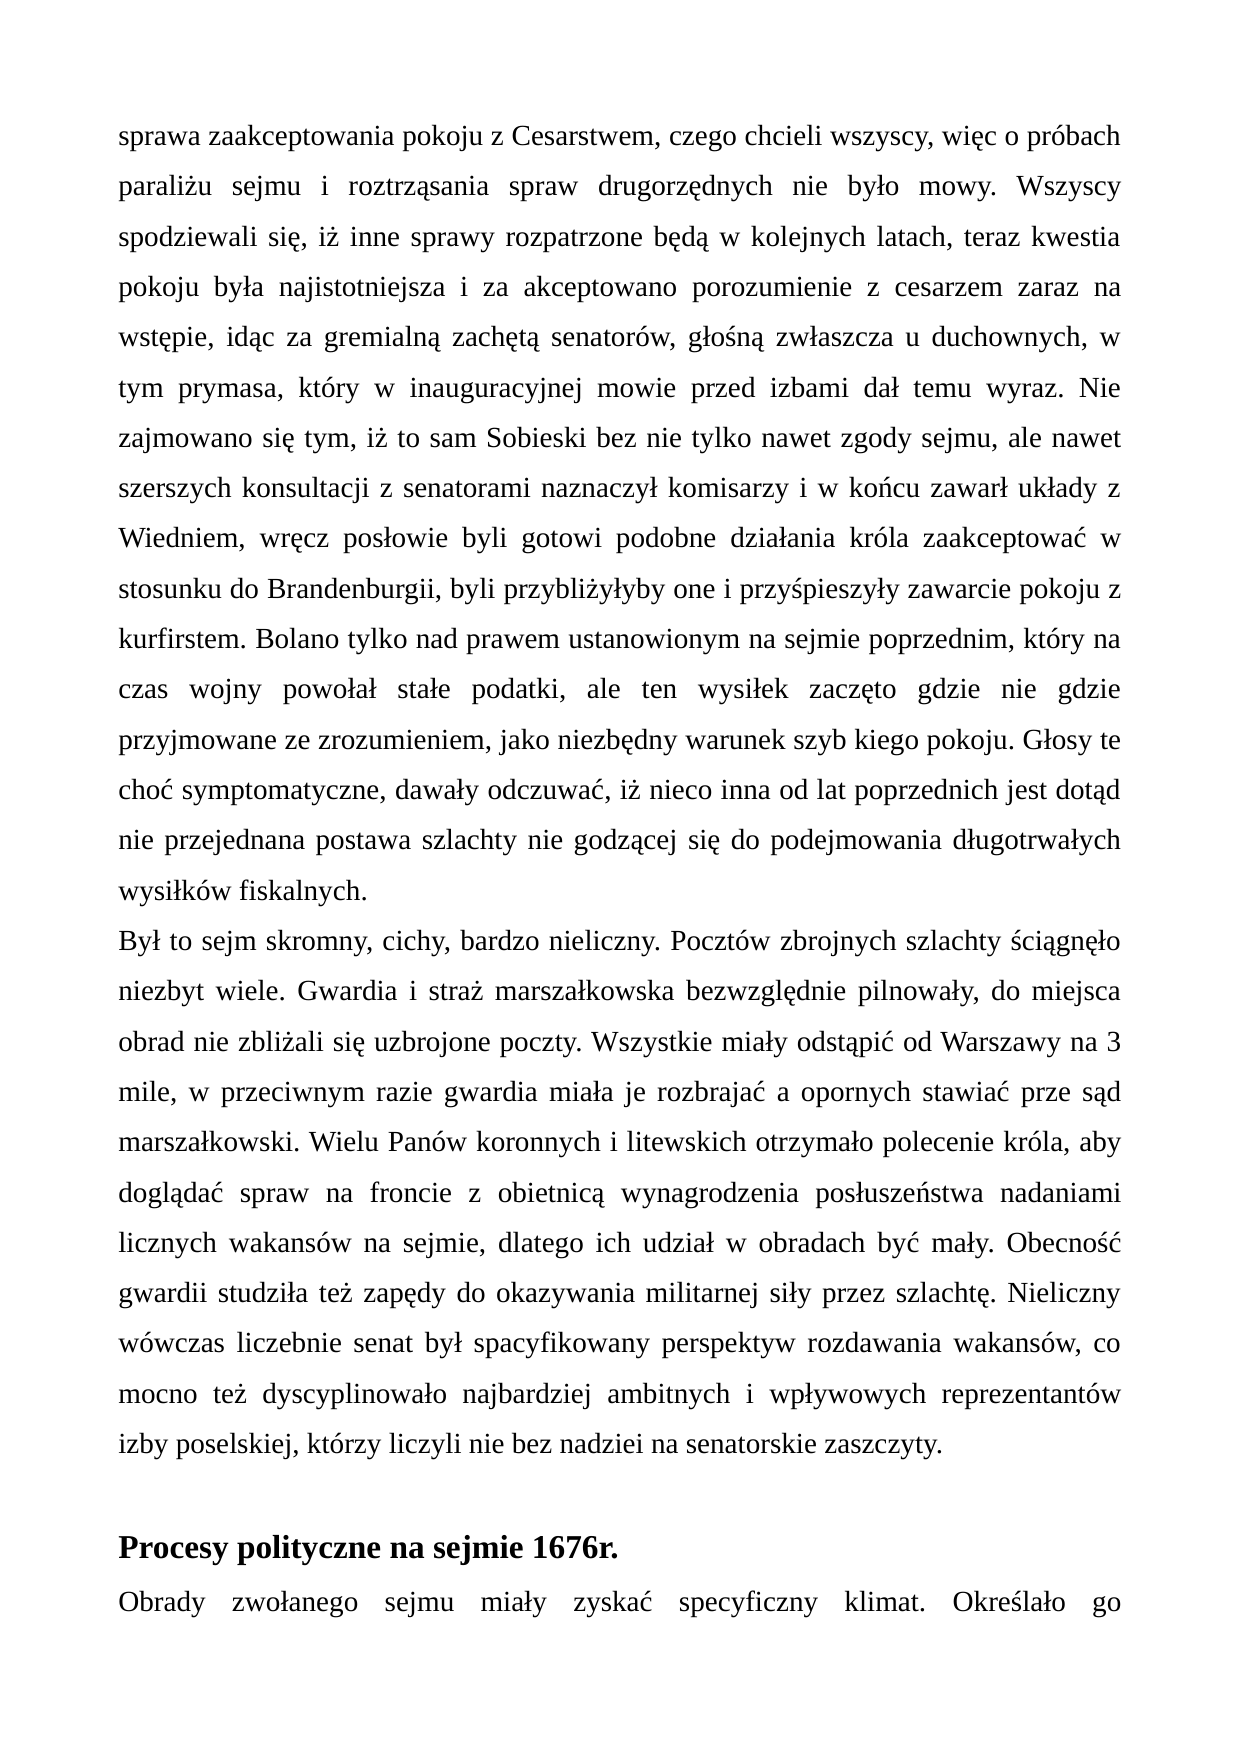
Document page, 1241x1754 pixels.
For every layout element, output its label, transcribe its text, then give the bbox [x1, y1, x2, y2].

text Procesy polityczne na sejmie 1676r. [118, 1527, 1122, 1565]
text Obrady zwołanego sejmu miały zyskać specyficzny klimat. Określało go [118, 1584, 1122, 1618]
text Był to sejm skromny, cichy, bardzo nieliczny. Pocztów zbrojnych szlachty ściągnęło niezbyt wiele. Gwardia i straż marszałkowska bezwzględnie pilnowały, do miejsca obrad nie zbliżali się uzbrojone poczty. Wszystkie miały odstąpić od Warszawy na 3 mile, w przeciwnym razie gwardia miała je rozbrajać a opornych stawiać prze sąd marszałkowski. Wielu Panów koronnych i litewskich otrzymało polecenie króla, aby doglądać spraw na froncie z obietnicą wynagrodzenia posłuszeństwa nadaniami licznych wakansów na sejmie, dlatego ich udział w obradach być mały. Obecność gwardii studziła też zapędy do okazywania militarnej siły przez szlachtę. Nieliczny wówczas liczebnie senat był spacyfikowany perspektyw rozdawania wakansów, co mocno też dyscyplinowało najbardziej ambitnych i wpływowych reprezentantów izby poselskiej, którzy liczyli nie bez nadziei na senatorskie zaszczyty. [118, 923, 1122, 1460]
text sprawa zaakceptowania pokoju z Cesarstwem, czego chcieli wszyscy, więc o próbach paraliżu sejmu i roztrząsania spraw drugorzędnych nie było mowy. Wszyscy spodziewali się, iż inne sprawy rozpatrzone będą w kolejnych latach, teraz kwestia pokoju była najistotniejsza i za akceptowano porozumienie z cesarzem zaraz na wstępie, idąc za gremialną zachętą senatorów, głośną zwłaszcza u duchownych, w tym prymasa, który w inauguracyjnej mowie przed izbami dał temu wyraz. Nie zajmowano się tym, iż to sam Sobieski bez nie tylko nawet zgody sejmu, ale nawet szerszych konsultacji z senatorami naznaczył komisarzy i w końcu zawarł układy z Wiedniem, wręcz posłowie byli gotowi podobne działania króla zaakceptować w stosunku do Brandenburgii, byli przybliżyłyby one i przyśpieszyły zawarcie pokoju z kurfirstem. Bolano tylko nad prawem ustanowionym na sejmie poprzednim, który na czas wojny powołał stałe podatki, ale ten wysiłek zaczęto gdzie nie gdzie przyjmowane ze zrozumieniem, jako niezbędny warunek szyb kiego pokoju. Głosy te choć symptomatyczne, dawały odczuwać, iż nieco inna od lat poprzednich jest dotąd nie przejednana postawa szlachty nie godzącej się do podejmowania długotrwałych wysiłków fiskalnych. [118, 118, 1122, 906]
